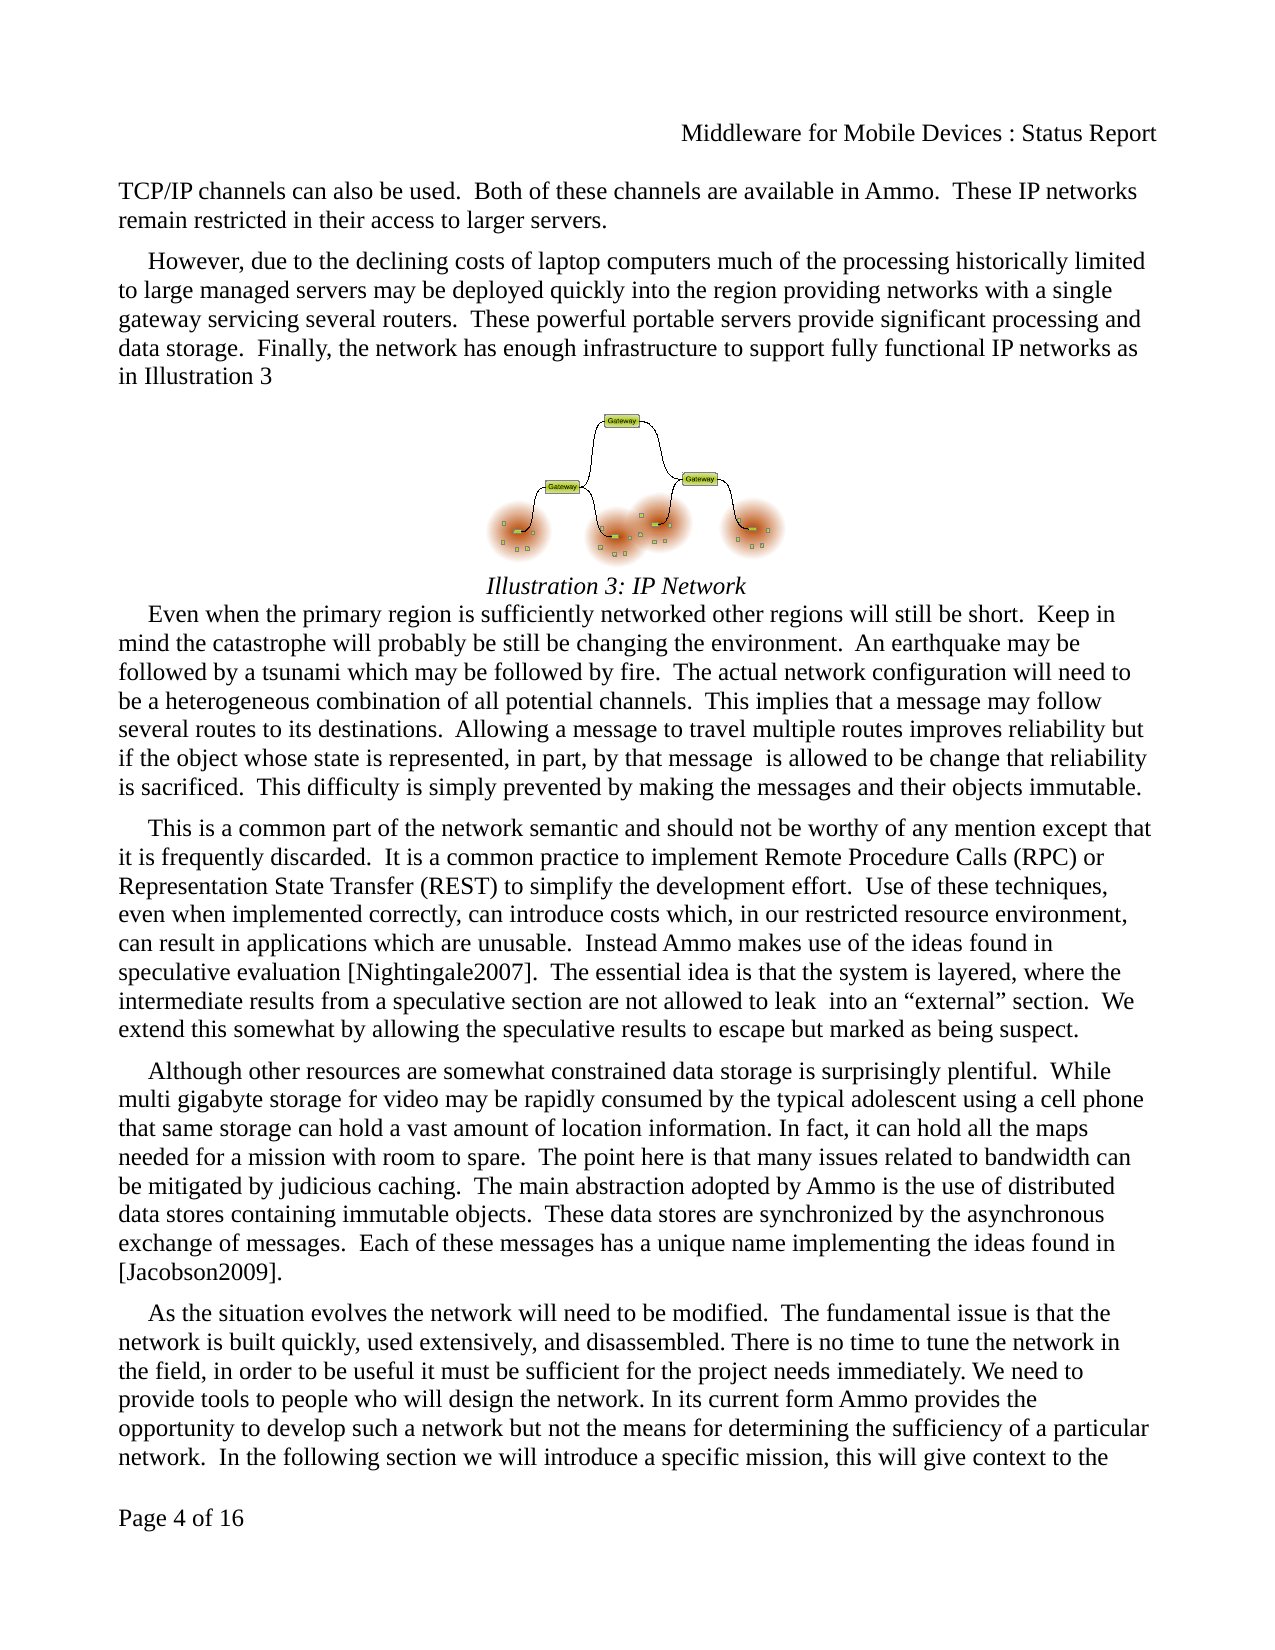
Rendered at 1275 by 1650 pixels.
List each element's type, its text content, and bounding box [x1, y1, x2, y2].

text This is a common part of the network semantic and should not be worthy of any mention except that it is frequently discarded. It is a common practice to implement Remote Procedure Calls (RPC) or Representation State Transfer (REST) to simplify the development effort. Use of these techniques, even when implemented correctly, can introduce costs which, in our restricted resource environment, can result in applications which are unusable. Instead Ammo makes use of the ideas found in speculative evaluation [Nightingale2007]. The essential idea is that the system is layered, where the intermediate results from a speculative section are not allowed to leak into an “external” section. We extend this somewhat by allowing the speculative results to escape but marked as being suspect. [118, 813, 1157, 1043]
text Even when the primary region is sufficiently networked other regions will still be short. Keep in mind the catastrophe will probably be still be changing the environment. An earthquake may be followed by a tsunami which may be followed by fire. The actual network configuration will need to be a heterogeneous combination of all potential channels. This implies that a message may follow several routes to its destinations. Allowing a message to travel multiple routes improves reliability but if the object whose state is represented, in part, by that message is allowed to be change that reliability is sacrificed. This difficulty is simply prevented by making the messages and their objects immutable. [118, 403, 1157, 801]
text However, due to the declining costs of laptop computers much of the processing historically limited to large managed servers may be deployed quickly into the region providing networks with a single gateway servicing several routers. These powerful portable servers provide significant processing and data storage. Finally, the network has enough infrastructure to support fully functional IP networks as in Illustration 3 [118, 246, 1157, 390]
text Illustration 3: IP Network [486, 415, 789, 599]
text As the situation evolves the network will need to be modified. The fundamental issue is that the network is built quickly, used extensively, and disassembled. There is no time to tune the network in the field, in order to be useful it must be sufficient for the project needs immediately. We need to provide tools to people who will design the network. In its current form Ammo provides the opportunity to develop such a network but not the means for determining the sufficiency of a particular network. In the following section we will introduce a specific mission, this will give context to the [118, 1298, 1157, 1471]
text Although other resources are somewhat constrained data storage is surprisingly plentiful. While multi gigabyte storage for video may be rapidly consumed by the typical adolescent using a cell phone that same storage can hold a vast amount of location information. In fact, it can hold all the maps needed for a mission with room to spare. The point here is that many issues related to bandwidth can be mitigated by judicious caching. The main abstraction adopted by Ammo is the use of distributed data stores containing immutable objects. These data stores are synchronized by the asynchronous exchange of messages. Each of these messages has a unique name implementing the ideas found in [Jacobson2009]. [118, 1056, 1157, 1286]
text TCP/IP channels can also be used. Both of these channels are available in Ammo. These IP networks remain restricted in their access to larger servers. [118, 176, 1157, 234]
